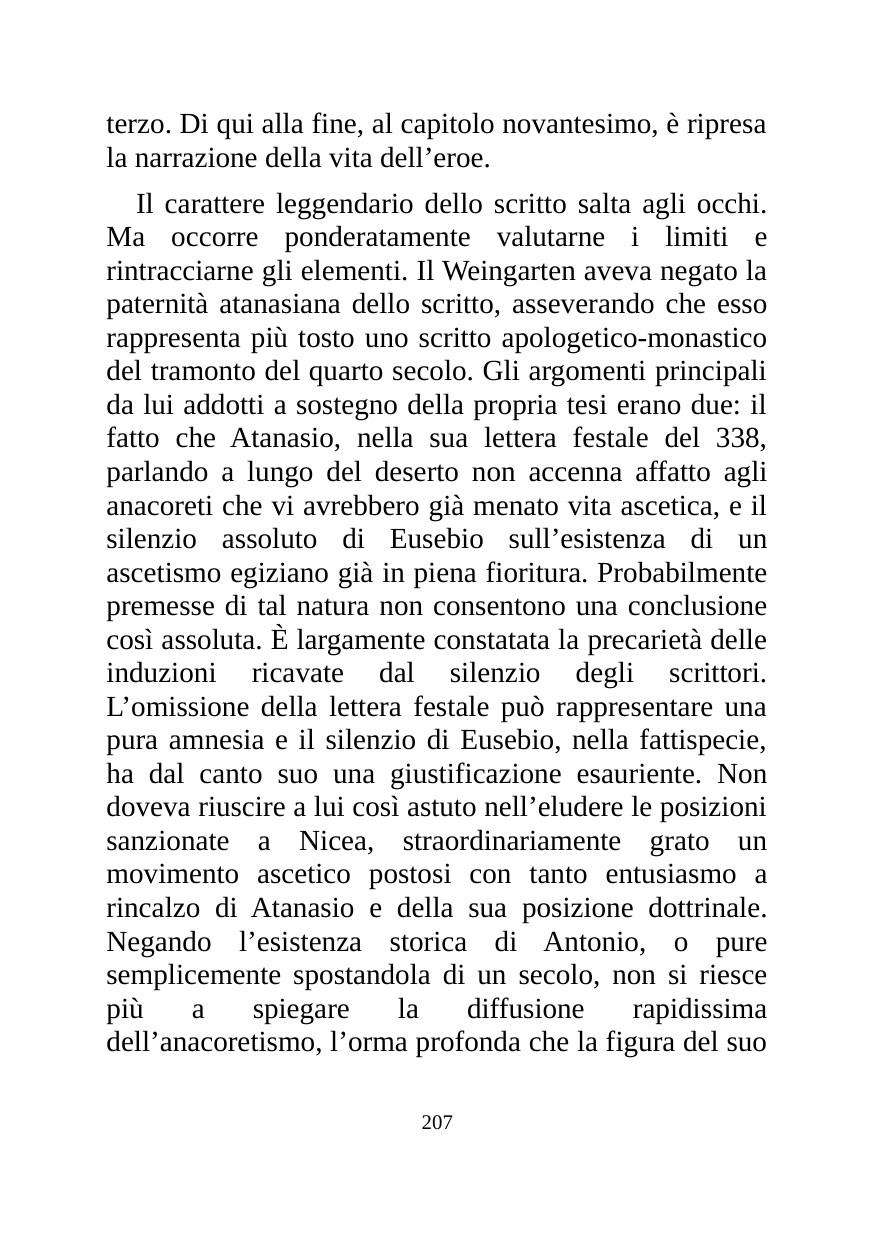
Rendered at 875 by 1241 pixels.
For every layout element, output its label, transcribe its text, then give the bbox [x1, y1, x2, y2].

text terzo. Di qui alla fine, al capitolo novantesimo, è ripresa la narrazione della vita dell’eroe. [106, 106, 768, 173]
text Il carattere leggendario dello scritto salta agli occhi. Ma occorre ponderatamente valutarne i limiti e rintracciarne gli elementi. Il Weingarten aveva negato la paternità atanasiana dello scritto, asseverando che esso rappresenta più tosto uno scritto apologetico-monastico del tramonto del quarto secolo. Gli argomenti principali da lui addotti a sostegno della propria tesi erano due: il fatto che Atanasio, nella sua lettera festale del 338, parlando a lungo del deserto non accenna affatto agli anacoreti che vi avrebbero già menato vita ascetica, e il silenzio assoluto di Eusebio sull’esistenza di un ascetismo egiziano già in piena fioritura. Probabilmente premesse di tal natura non consentono una conclusione così assoluta. È largamente constatata la precarietà delle induzioni ricavate dal silenzio degli scrittori. L’omissione della lettera festale può rappresentare una pura amnesia e il silenzio di Eusebio, nella fattispecie, ha dal canto suo una giustificazione esauriente. Non doveva riuscire a lui così astuto nell’eludere le posizioni sanzionate a Nicea, straordinariamente grato un movimento ascetico postosi con tanto entusiasmo a rincalzo di Atanasio e della sua posizione dottrinale. Negando l’esistenza storica di Antonio, o pure semplicemente spostandola di un secolo, non si riesce più a spiegare la diffusione rapidissima dell’anacoretismo, l’orma profonda che la figura del suo [106, 186, 768, 1058]
